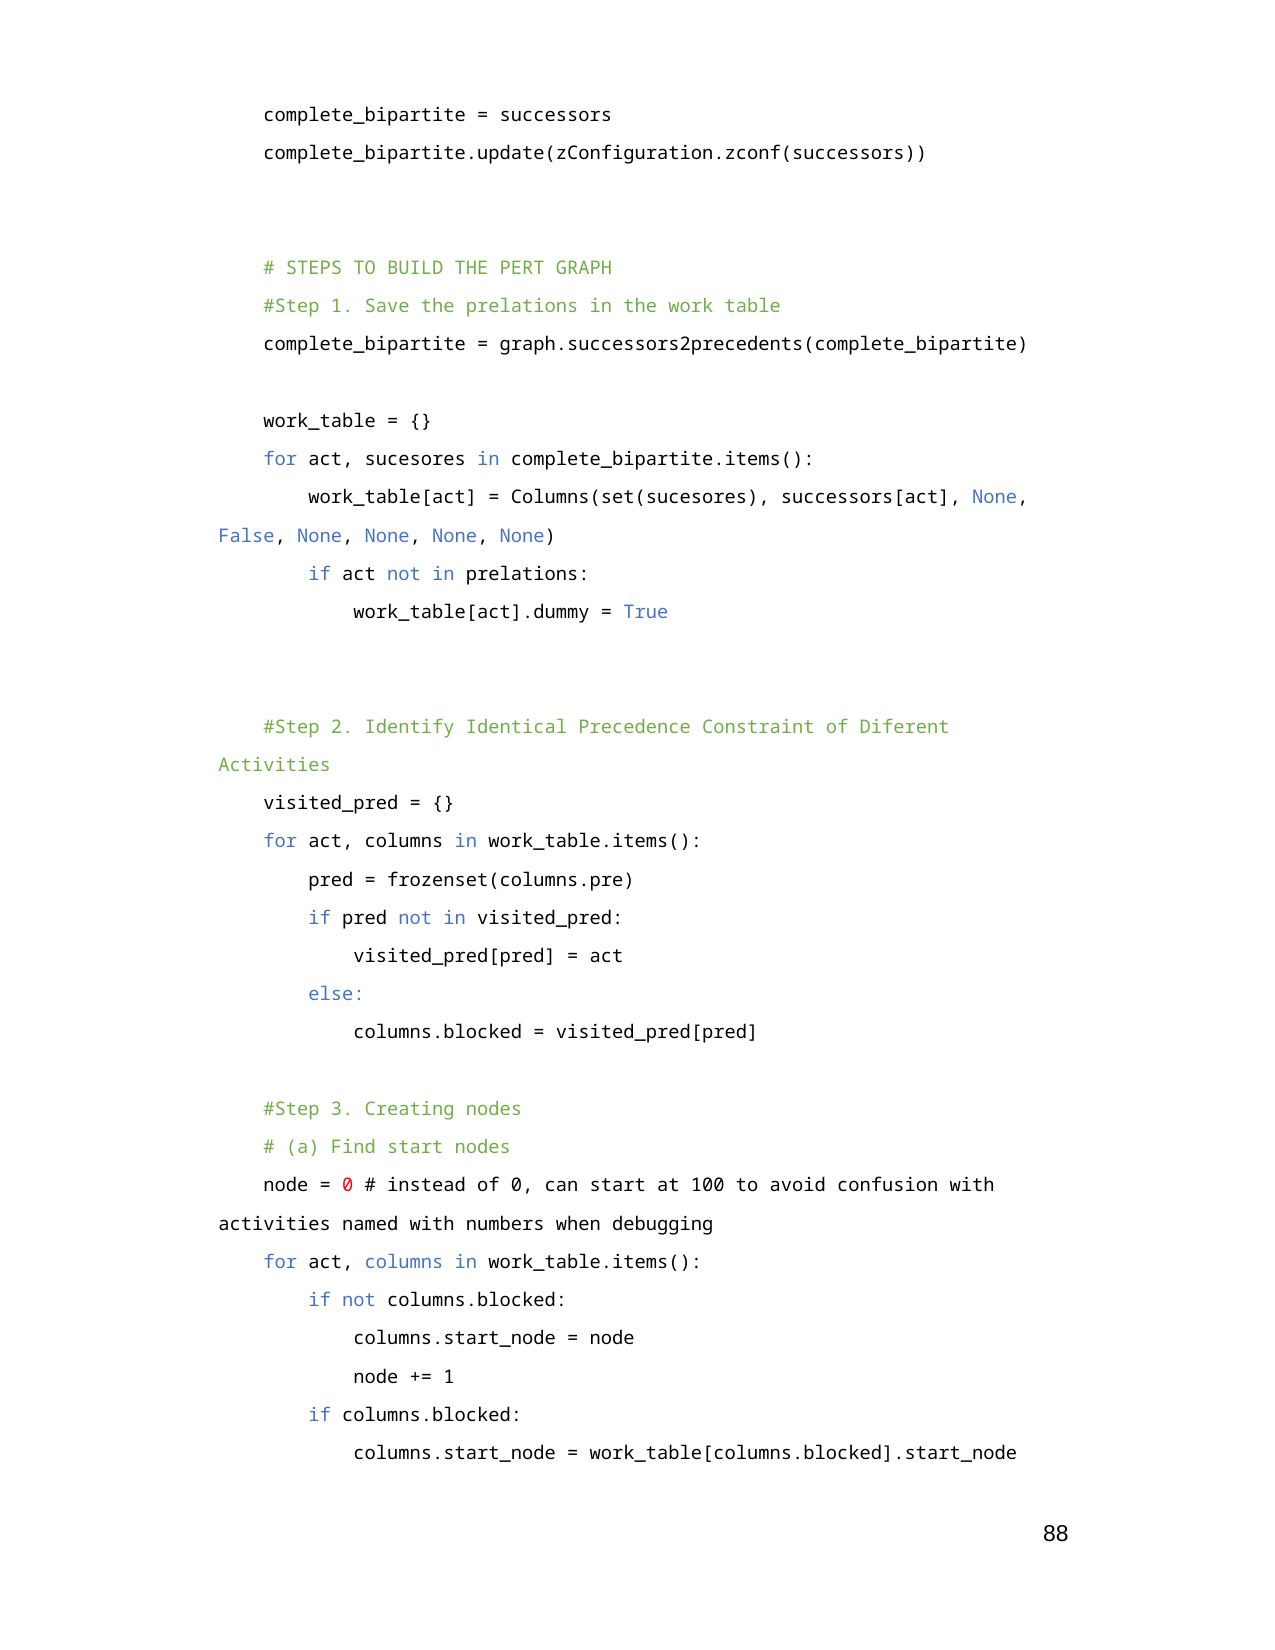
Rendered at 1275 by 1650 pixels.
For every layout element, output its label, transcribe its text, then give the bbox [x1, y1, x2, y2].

table_header complete_bipartite = successors complete_bipartite.update(zConfiguration.zconf(successors)) # STEPS TO BUILD THE PERT GRAPH #Step 1. Save the prelations in the work table complete_bipartite = graph.successors2precedents(complete_bipartite) work_table = {} for act, sucesores in complete_bipartite.items(): work_table[act] = Columns(set(sucesores), successors[act], None, False, None, None, None, None) if act not in prelations: work_table[act].dummy = True #Step 2. Identify Identical Precedence Constraint of Diferent Activities visited_pred = {} for act, columns in work_table.items(): pred = frozenset(columns.pre) if pred not in visited_pred: visited_pred[pred] = act else: columns.blocked = visited_pred[pred] #Step 3. Creating nodes # (a) Find start nodes node = 0 # instead of 0, can start at 100 to avoid confusion with activities named with numbers when debugging for act, columns in work_table.items(): if not columns.blocked: columns.start_node = node node += 1 if columns.blocked: columns.start_node = work_table[columns.blocked].start_node [207, 101, 1067, 1514]
